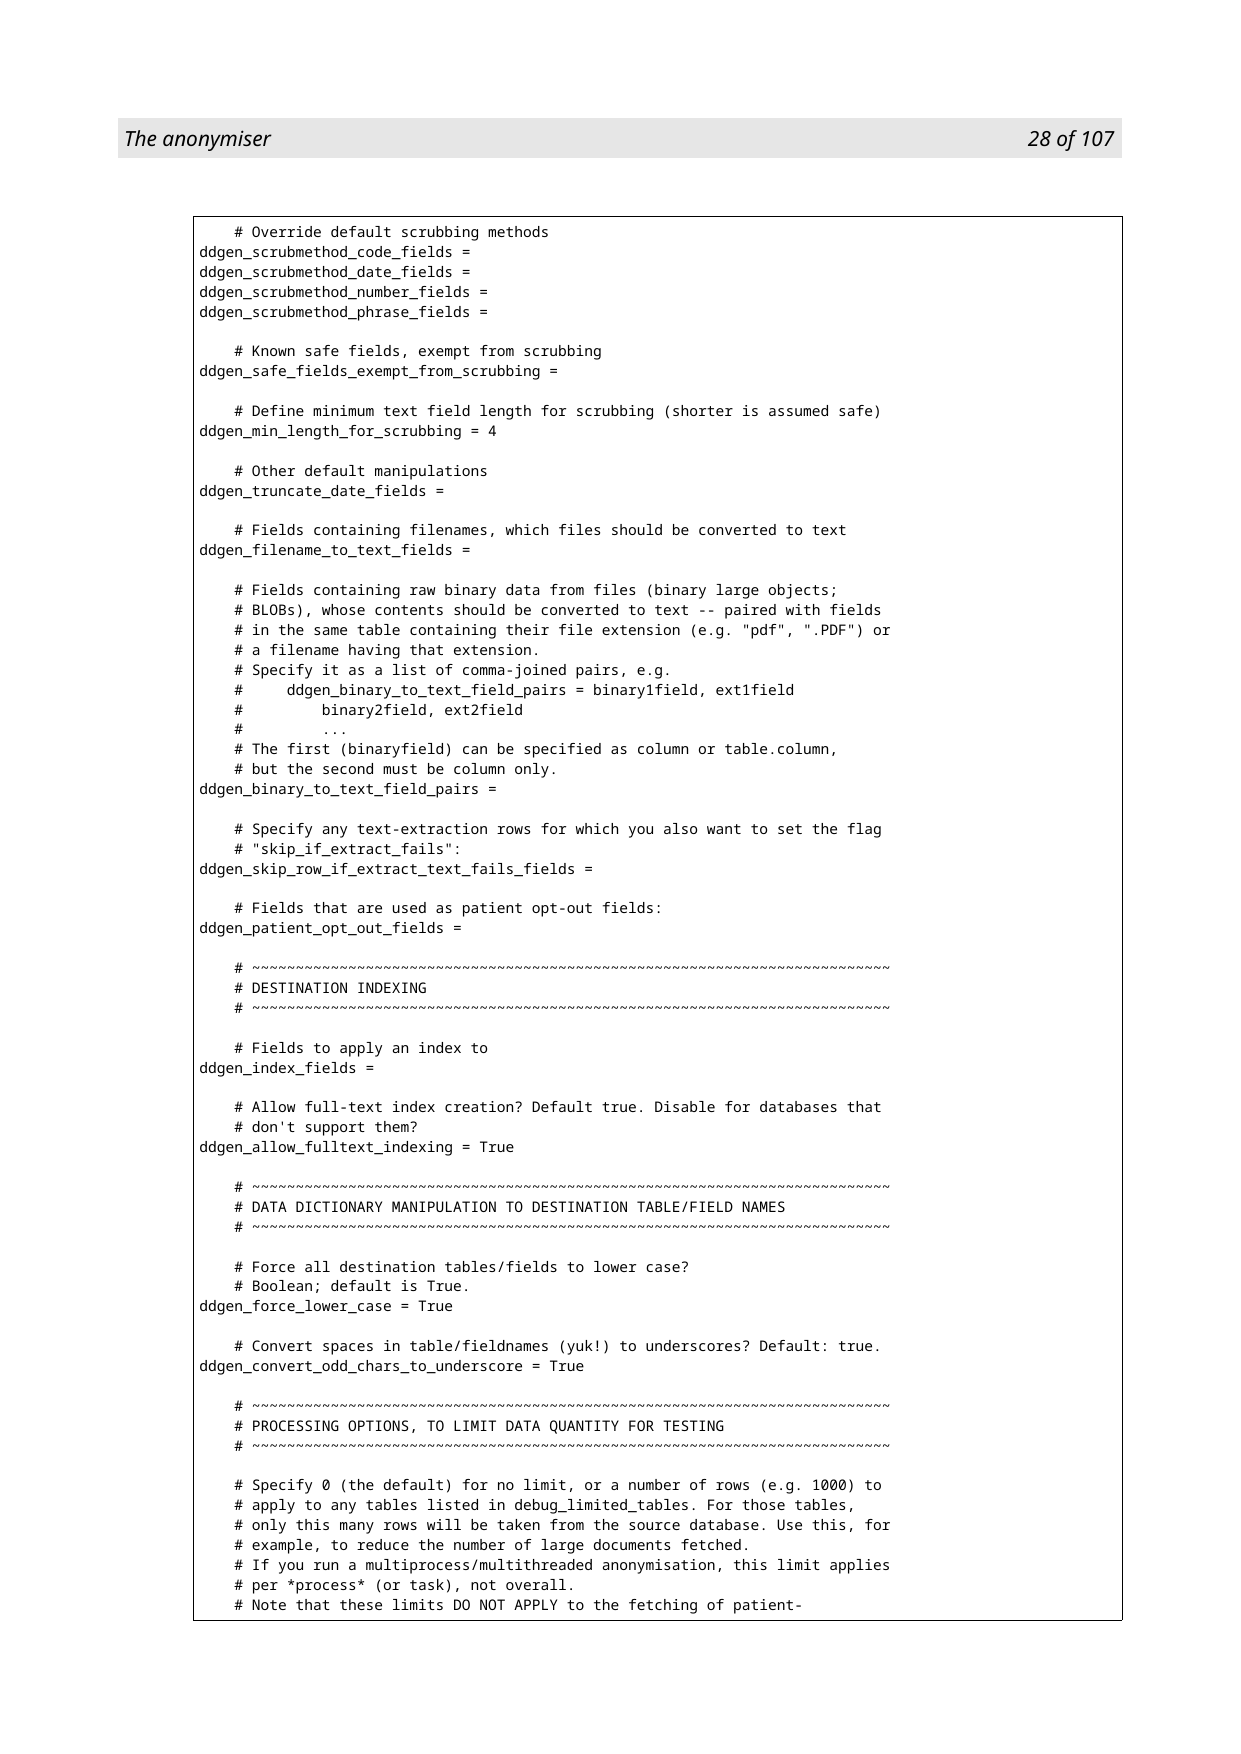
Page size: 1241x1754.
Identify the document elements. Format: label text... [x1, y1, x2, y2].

table_header # Override default scrubbing methods ddgen_scrubmethod_code_fields = ddgen_scrubmethod_date_fields = ddgen_scrubmethod_number_fields = ddgen_scrubmethod_phrase_fields = # Known safe fields, exempt from scrubbing ddgen_safe_fields_exempt_from_scrubbing = # Define minimum text field length for scrubbing (shorter is assumed safe) ddgen_min_length_for_scrubbing = 4 # Other default manipulations ddgen_truncate_date_fields = # Fields containing filenames, which files should be converted to text ddgen_filename_to_text_fields = # Fields containing raw binary data from files (binary large objects; # BLOBs), whose contents should be converted to text -- paired with fields # in the same table containing their file extension (e.g. "pdf", ".PDF") or # a filename having that extension. # Specify it as a list of comma-joined pairs, e.g. # ddgen_binary_to_text_field_pairs = binary1field, ext1field # binary2field, ext2field # ... # The first (binaryfield) can be specified as column or table.column, # but the second must be column only. ddgen_binary_to_text_field_pairs = # Specify any text-extraction rows for which you also want to set the flag # "skip_if_extract_fails": ddgen_skip_row_if_extract_text_fails_fields = # Fields that are used as patient opt-out fields: ddgen_patient_opt_out_fields = # ~~~~~~~~~~~~~~~~~~~~~~~~~~~~~~~~~~~~~~~~~~~~~~~~~~~~~~~~~~~~~~~~~~~~~~~~~ # DESTINATION INDEXING # ~~~~~~~~~~~~~~~~~~~~~~~~~~~~~~~~~~~~~~~~~~~~~~~~~~~~~~~~~~~~~~~~~~~~~~~~~ # Fields to apply an index to ddgen_index_fields = # Allow full-text index creation? Default true. Disable for databases that # don't support them? ddgen_allow_fulltext_indexing = True # ~~~~~~~~~~~~~~~~~~~~~~~~~~~~~~~~~~~~~~~~~~~~~~~~~~~~~~~~~~~~~~~~~~~~~~~~~ # DATA DICTIONARY MANIPULATION TO DESTINATION TABLE/FIELD NAMES # ~~~~~~~~~~~~~~~~~~~~~~~~~~~~~~~~~~~~~~~~~~~~~~~~~~~~~~~~~~~~~~~~~~~~~~~~~ # Force all destination tables/fields to lower case? # Boolean; default is True. ddgen_force_lower_case = True # Convert spaces in table/fieldnames (yuk!) to underscores? Default: true. ddgen_convert_odd_chars_to_underscore = True # ~~~~~~~~~~~~~~~~~~~~~~~~~~~~~~~~~~~~~~~~~~~~~~~~~~~~~~~~~~~~~~~~~~~~~~~~~ # PROCESSING OPTIONS, TO LIMIT DATA QUANTITY FOR TESTING # ~~~~~~~~~~~~~~~~~~~~~~~~~~~~~~~~~~~~~~~~~~~~~~~~~~~~~~~~~~~~~~~~~~~~~~~~~ # Specify 0 (the default) for no limit, or a number of rows (e.g. 1000) to # apply to any tables listed in debug_limited_tables. For those tables, # only this many rows will be taken from the source database. Use this, for # example, to reduce the number of large documents fetched. # If you run a multiprocess/multithreaded anonymisation, this limit applies # per *process* (or task), not overall. # Note that these limits DO NOT APPLY to the fetching of patient- [194, 217, 1122, 1620]
